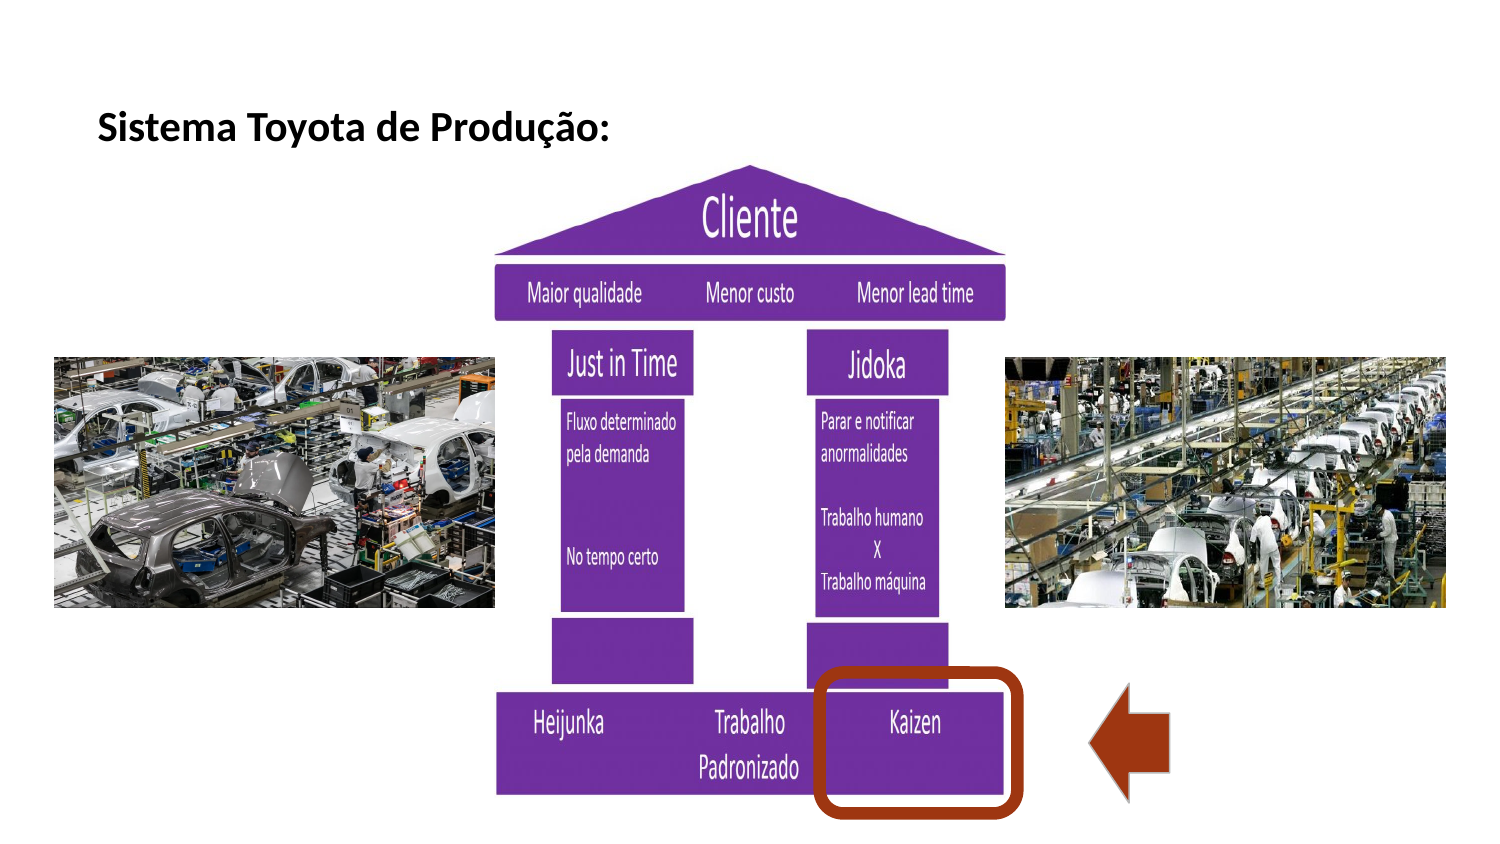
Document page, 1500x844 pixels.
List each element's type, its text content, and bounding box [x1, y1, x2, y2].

picture [54, 156, 1446, 810]
picture [826, 679, 1006, 807]
text_box [1088, 683, 1170, 803]
text_box Sistema Toyota de Produção: [86, 53, 631, 157]
